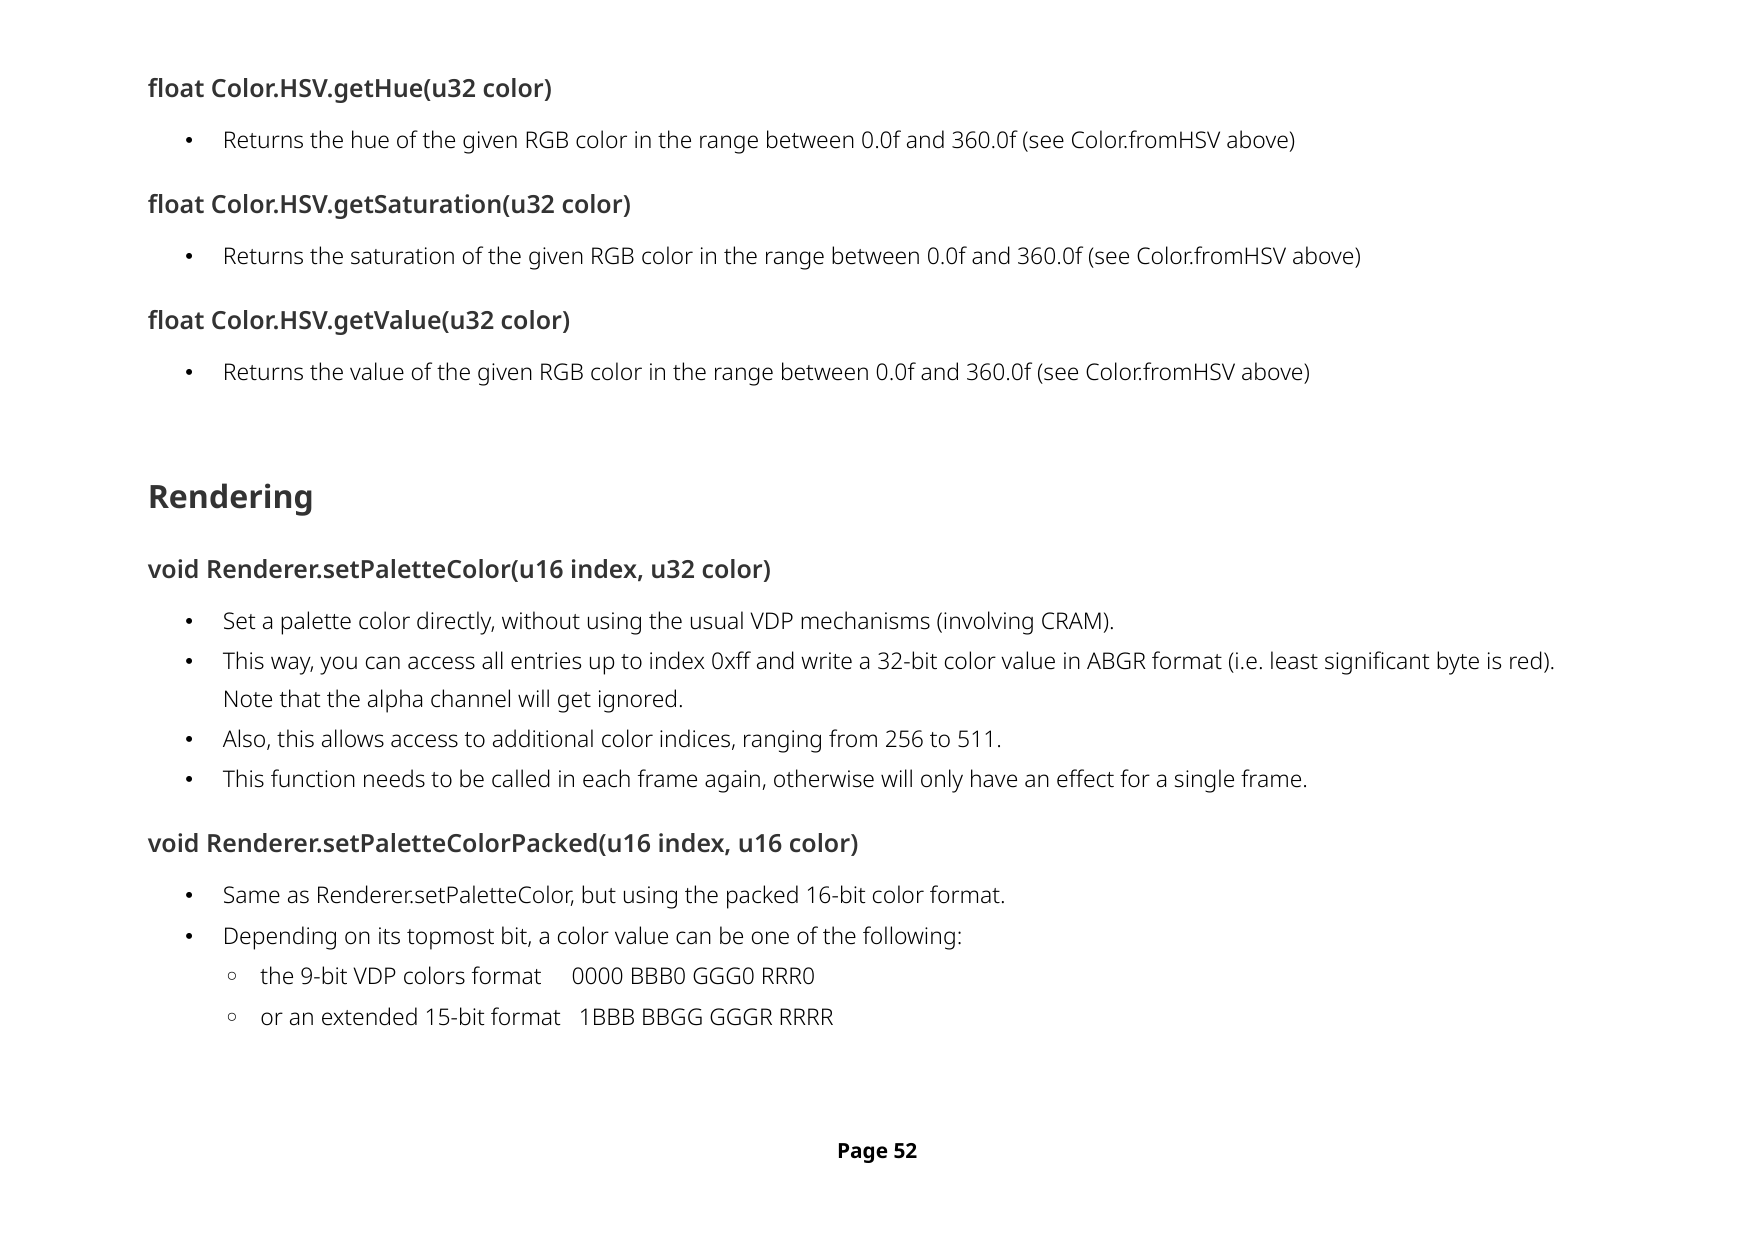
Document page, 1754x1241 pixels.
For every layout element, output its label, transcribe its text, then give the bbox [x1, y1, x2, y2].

list Returns the saturation of the given RGB color in the range between 0.0f and 360.0f (see Color.fromHSV above) [185, 240, 1606, 271]
subtitle Rendering [148, 474, 1606, 518]
subtitle float Color.HSV.getHue(u32 color) [148, 71, 1606, 105]
subtitle float Color.HSV.getSaturation(u32 color) [148, 187, 1606, 221]
list This function needs to be called in each frame again, otherwise will only have an effect for a single frame. [185, 763, 1606, 795]
list the 9-bit VDP colors format 0000 BBB0 GGG0 RRR0 [223, 960, 1606, 991]
list or an extended 15-bit format 1BBB BBGG GGGR RRRR [223, 1001, 1606, 1032]
subtitle void Renderer.setPaletteColorPacked(u16 index, u16 color) [148, 826, 1606, 860]
subtitle float Color.HSV.getValue(u32 color) [148, 302, 1606, 337]
list Returns the hue of the given RGB color in the range between 0.0f and 360.0f (see Color.fromHSV above) [185, 124, 1606, 155]
list Returns the value of the given RGB color in the range between 0.0f and 360.0f (see Color.fromHSV above) [185, 356, 1606, 387]
list Same as Renderer.setPaletteColor, but using the packed 16-bit color format. [185, 879, 1606, 911]
list Set a palette color directly, without using the usual VDP mechanisms (involving CRAM). [185, 605, 1606, 636]
list Also, this allows access to additional color indices, ranging from 256 to 511. [185, 723, 1606, 754]
subtitle void Renderer.setPaletteColor(u16 index, u32 color) [148, 551, 1606, 585]
list This way, you can access all entries up to index 0xff and write a 32-bit color value in ABGR format (i.e. least significant byte is red). Note that the alpha channel will get ignored. [185, 645, 1606, 714]
list Depending on its topmost bit, a color value can be one of the following: [185, 920, 1606, 951]
